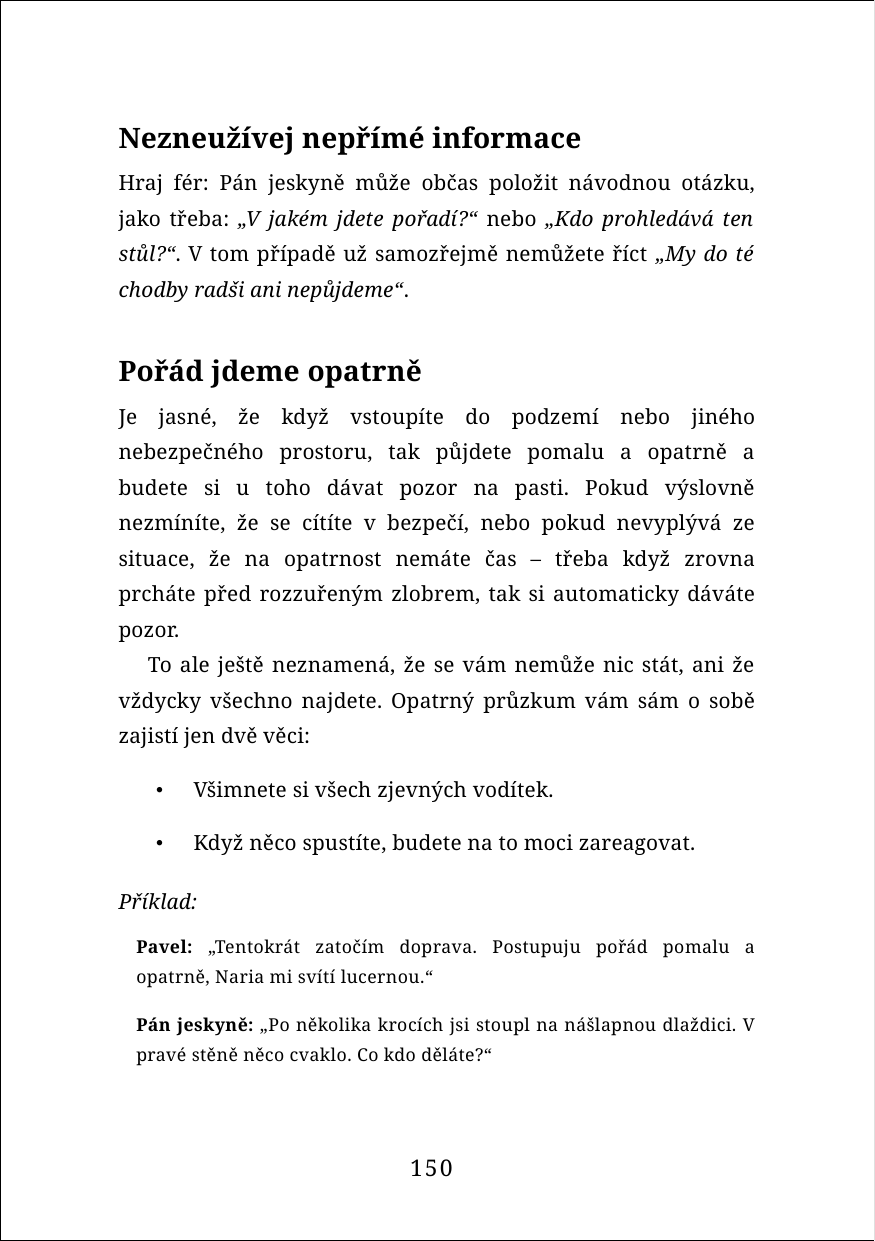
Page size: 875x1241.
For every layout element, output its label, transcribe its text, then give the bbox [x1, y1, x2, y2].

subtitle Pořád jdeme opatrně [118, 352, 756, 390]
list Když něco spustíte, budete na to moci zareagovat. [156, 828, 756, 856]
text Pavel: „Tentokrát zatočím doprava. Postupuju pořád pomalu a opatrně, Naria mi svítí lucernou.“ [136, 934, 756, 989]
text Příklad: [118, 887, 756, 916]
list Všimnete si všech zjevných vodítek. [156, 775, 756, 803]
text Hraj fér: Pán jeskyně může občas položit návodnou otázku, jako třeba: „V jakém jdete pořadí?“ nebo „Kdo prohledává ten stůl?“. V tom případě už samozřejmě nemůžete říct „My do té chodby radši ani nepůjdeme“. [118, 168, 756, 303]
subtitle Nezneužívej nepřímé informace [118, 118, 756, 157]
text Pán jeskyně: „Po několika krocích jsi stoupl na nášlapnou dlaždici. V pravé stěně něco cvaklo. Co kdo děláte?“ [136, 1013, 756, 1067]
text Je jasné, že když vstoupíte do podzemí nebo jiného nebezpečného prostoru, tak půjdete pomalu a opatrně a budete si u toho dávat pozor na pasti. Pokud výslovně nezmíníte, že se cítíte v bezpečí, nebo pokud nevyplývá ze situace, že na opatrnost nemáte čas – třeba když zrovna prcháte před rozzuřeným zlobrem, tak si automaticky dáváte pozor. To ale ještě neznamená, že se vám nemůže nic stát, ani že vždycky všechno najdete. Opatrný průzkum vám sám o sobě zajistí jen dvě věci: [118, 402, 756, 750]
